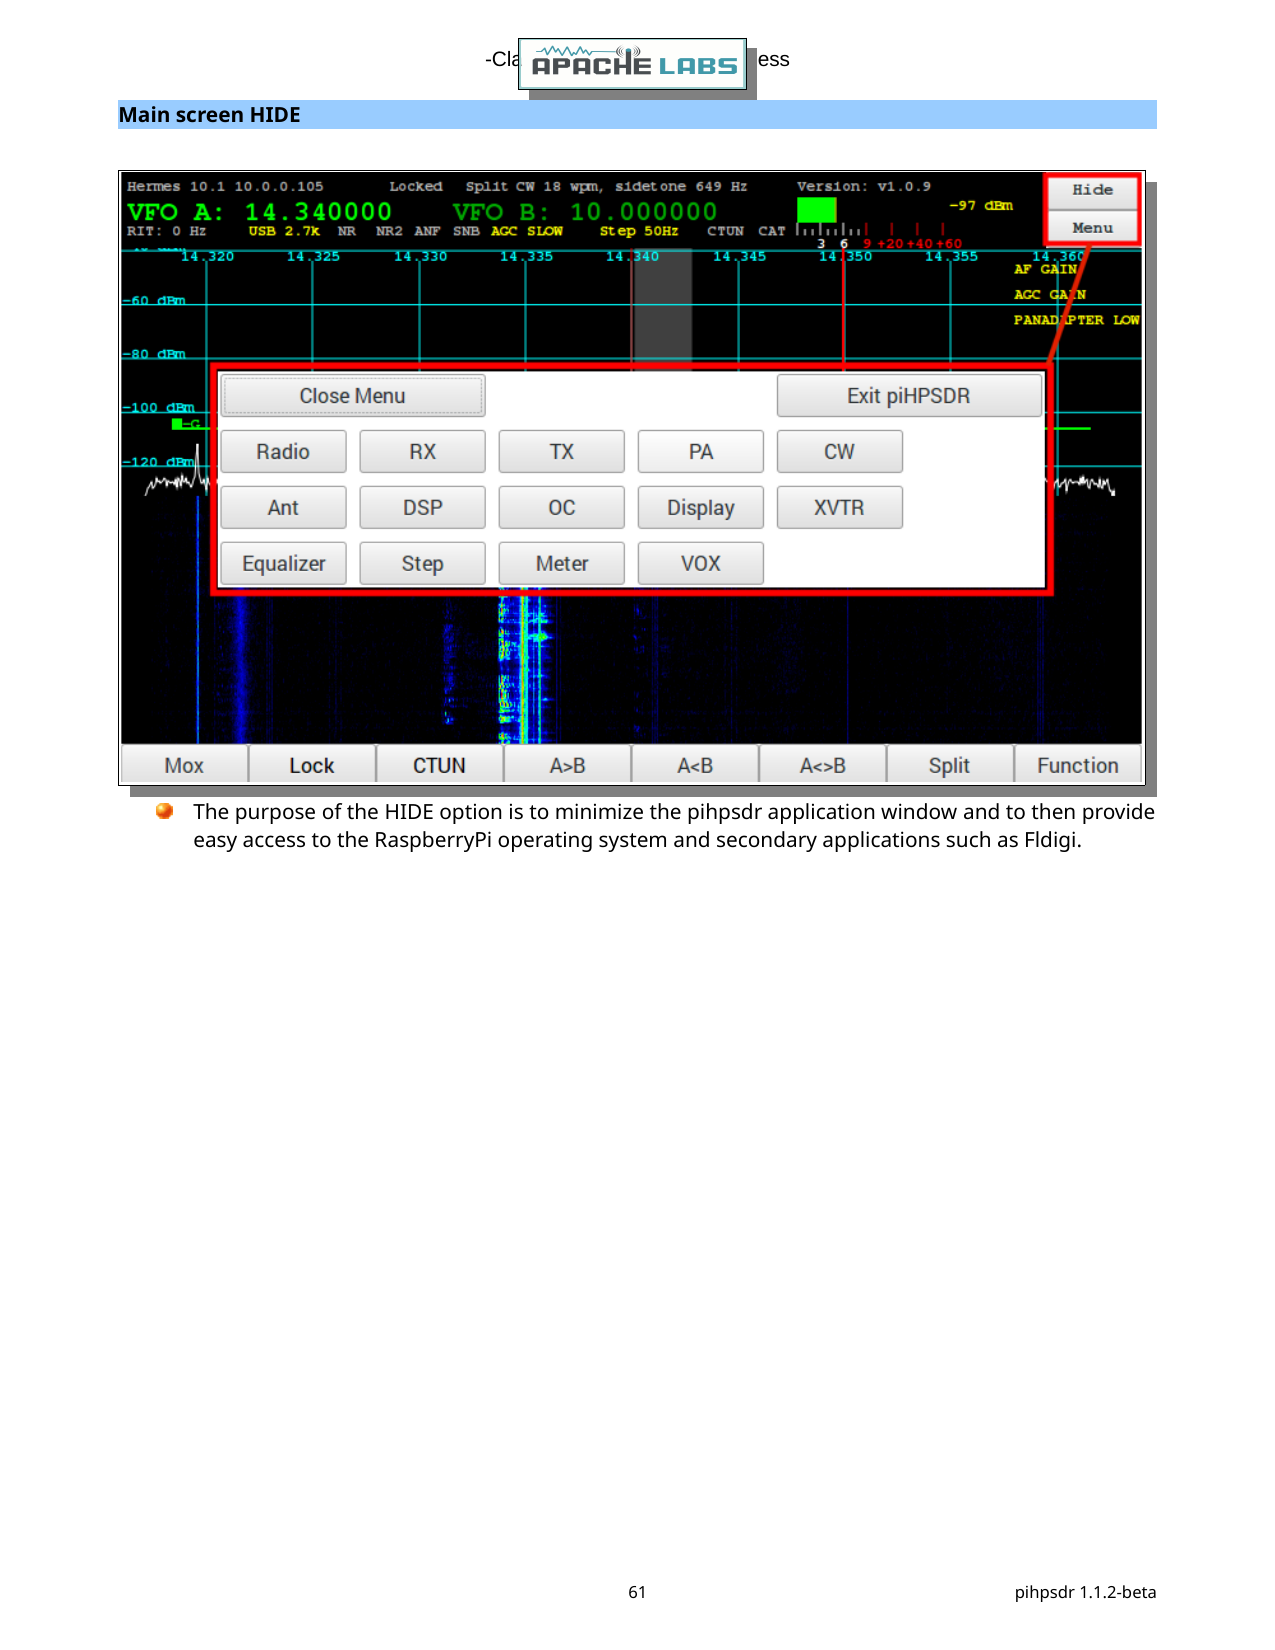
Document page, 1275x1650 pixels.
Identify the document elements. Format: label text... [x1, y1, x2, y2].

picture [156, 803, 173, 819]
picture [121, 172, 1142, 782]
list The purpose of the HIDE option is to minimize the pihpsdr application window and to then provide easy access to the RaspberryPi operating system and secondary applications such as Fldigi. [156, 797, 1157, 854]
subtitle Main screen HIDE [118, 100, 1157, 129]
picture [521, 40, 744, 87]
